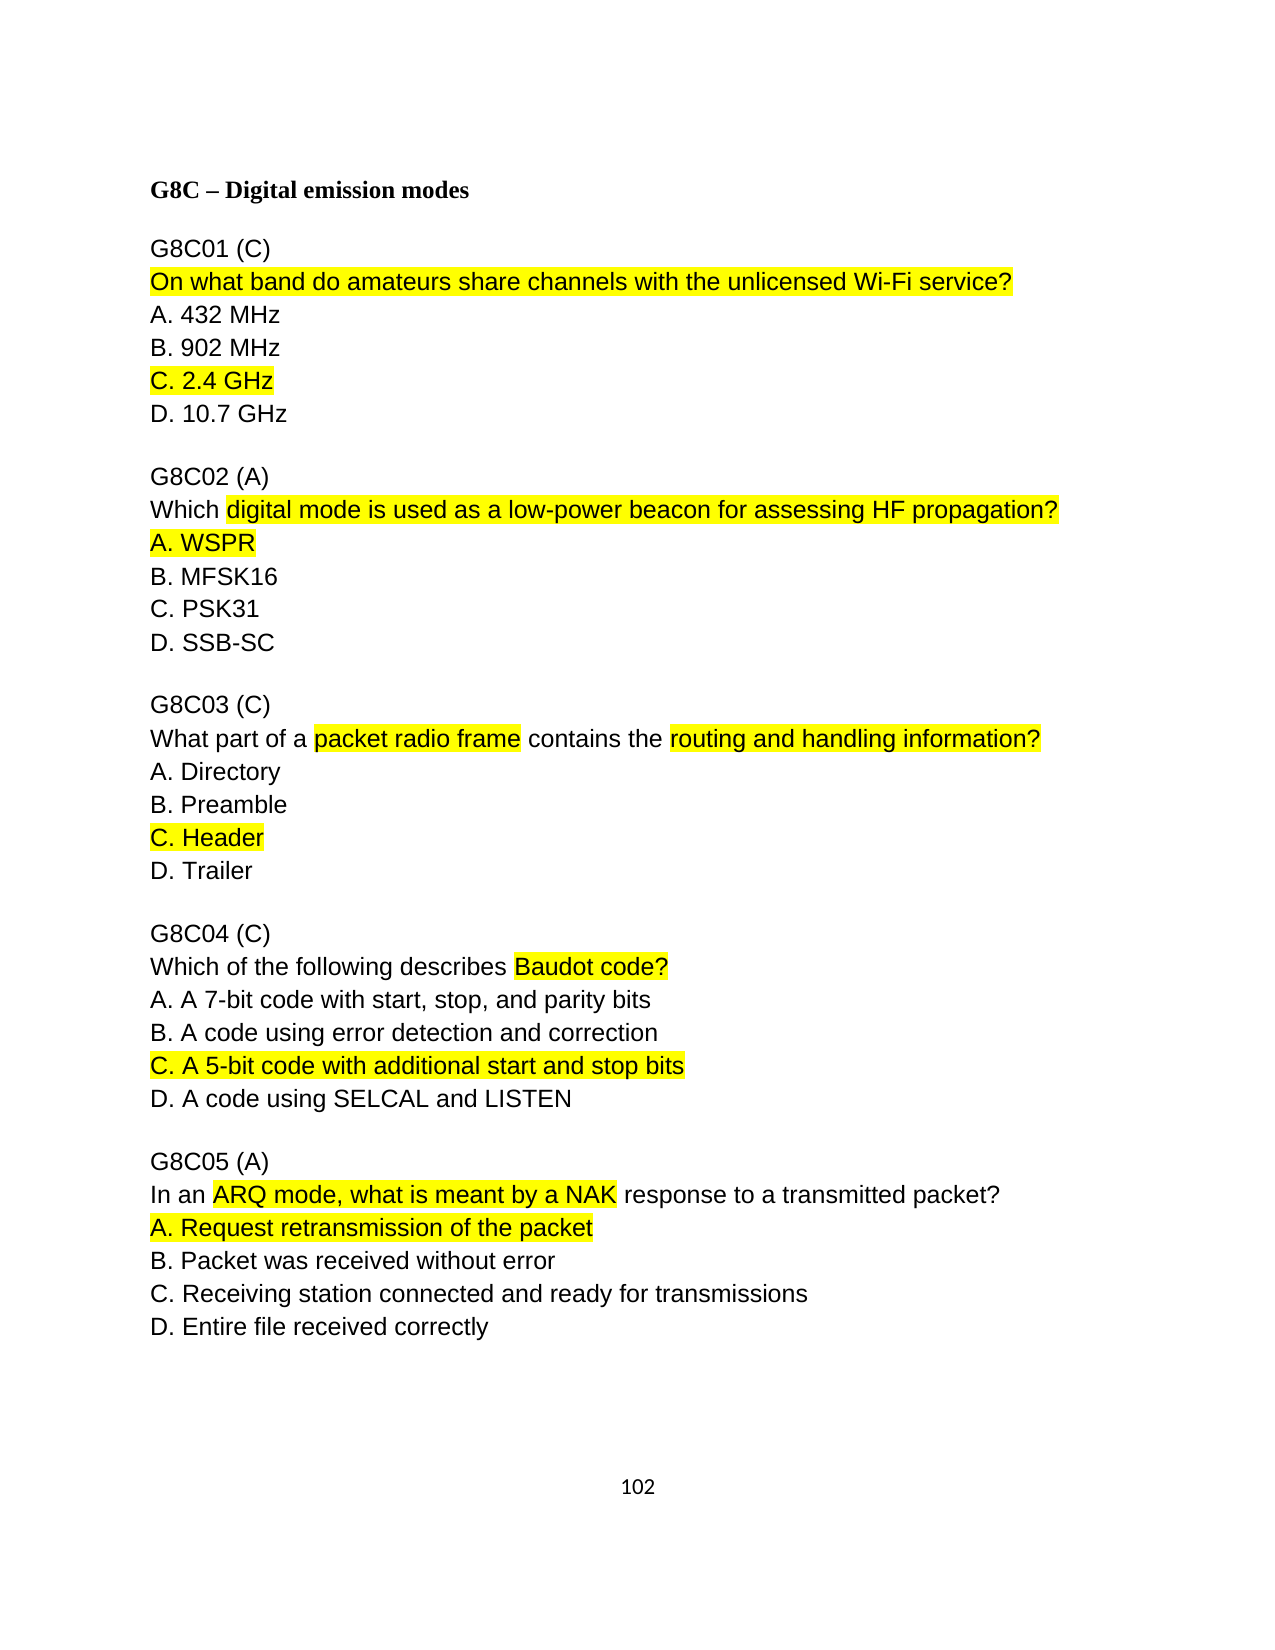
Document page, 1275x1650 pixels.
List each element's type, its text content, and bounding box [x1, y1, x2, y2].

text G8C05 (A) In an ARQ mode, what is meant by a NAK response to a transmitted packet? A. Request retransmission of the packet B. Packet was received without error C. Receiving station connected and ready for transmissions D. Entire file received correctly [150, 1147, 1125, 1341]
text G8C01 (C) On what band do amateurs share channels with the unlicensed Wi-Fi service? A. 432 MHz B. 902 MHz C. 2.4 GHz D. 10.7 GHz [150, 234, 1125, 428]
text G8C02 (A) Which digital mode is used as a low-power beacon for assessing HF propagation? A. WSPR B. MFSK16 C. PSK31 D. SSB-SC [150, 462, 1125, 656]
text G8C03 (C) What part of a packet radio frame contains the routing and handling information? A. Directory B. Preamble C. Header D. Trailer [150, 691, 1125, 884]
subtitle G8C – Digital emission modes [150, 176, 1125, 204]
text G8C04 (C) Which of the following describes Baudot code? A. A 7-bit code with start, stop, and parity bits B. A code using error detection and correction C. A 5-bit code with additional start and stop bits D. A code using SELCAL and LISTEN [150, 919, 1125, 1112]
